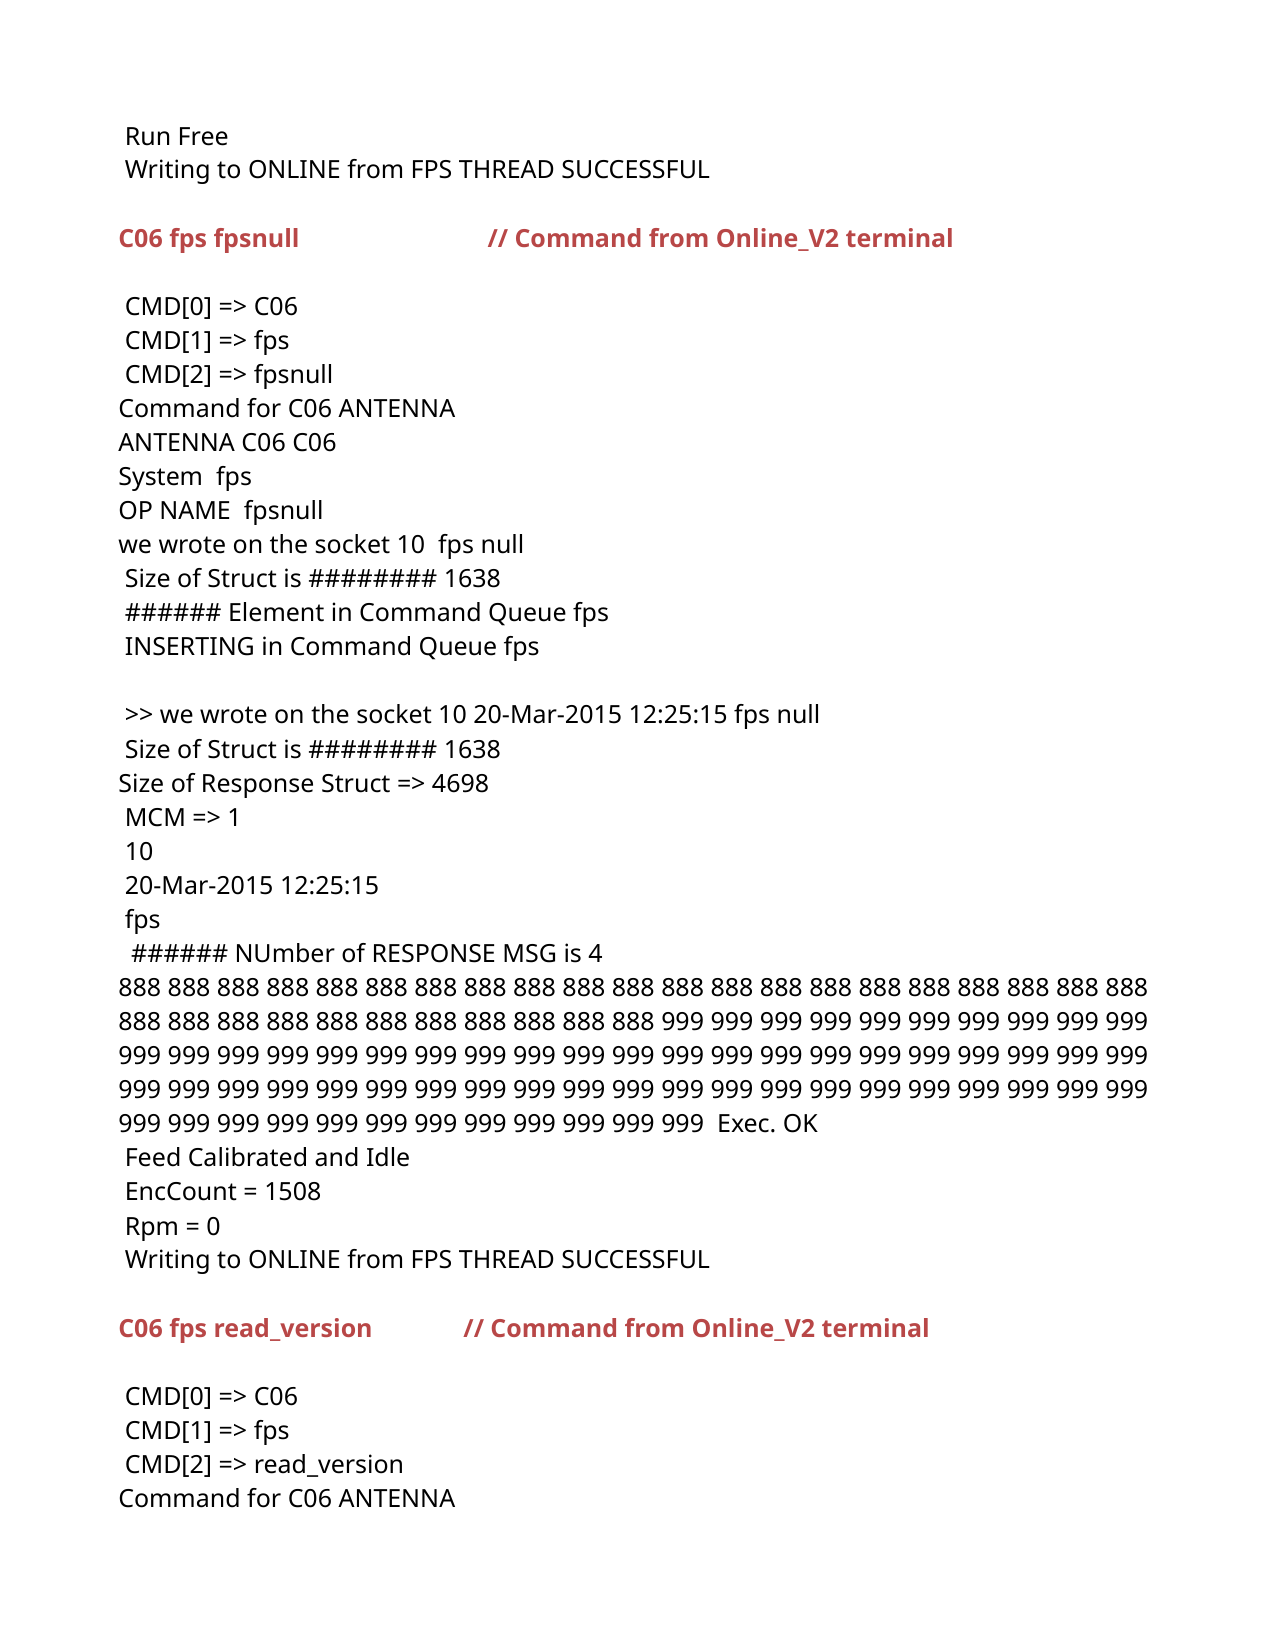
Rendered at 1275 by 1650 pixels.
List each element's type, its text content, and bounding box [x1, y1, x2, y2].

text CMD[0] => C06 [118, 1378, 1157, 1412]
text ANTENNA C06 C06 [118, 425, 1157, 459]
text Writing to ONLINE from FPS THREAD SUCCESSFUL [118, 152, 1157, 186]
text we wrote on the socket 10 fps null [118, 527, 1157, 561]
text CMD[0] => C06 [118, 288, 1157, 322]
text >> we wrote on the socket 10 20-Mar-2015 12:25:15 fps null [118, 697, 1157, 731]
text 20-Mar-2015 12:25:15 [118, 867, 1157, 902]
text Command for C06 ANTENNA [118, 391, 1157, 425]
text fps [118, 902, 1157, 936]
text Command for C06 ANTENNA [118, 1481, 1157, 1515]
text OP NAME fpsnull [118, 493, 1157, 527]
text Rpm = 0 [118, 1208, 1157, 1242]
text INSERTING in Command Queue fps [118, 629, 1157, 663]
text Writing to ONLINE from FPS THREAD SUCCESSFUL [118, 1242, 1157, 1276]
text ###### Element in Command Queue fps [118, 595, 1157, 629]
text CMD[1] => fps [118, 1412, 1157, 1447]
text Run Free [118, 118, 1157, 152]
text 888 888 888 888 888 888 888 888 888 888 888 888 888 888 888 888 888 888 888 888 888 888 888 888 888 888 888 888 888 888 888 888 999 999 999 999 999 999 999 999 999 999 999 999 999 999 999 999 999 999 999 999 999 999 999 999 999 999 999 999 999 999 999 999 999 999 999 999 999 999 999 999 999 999 999 999 999 999 999 999 999 999 999 999 999 999 999 999 999 999 999 999 999 999 999 999 Exec. OK [118, 970, 1157, 1140]
text C06 fps read_version // Command from Online_V2 terminal [118, 1310, 1157, 1344]
text System fps [118, 459, 1157, 493]
text ###### NUmber of RESPONSE MSG is 4 [118, 936, 1157, 970]
text CMD[1] => fps [118, 322, 1157, 357]
text Size of Response Struct => 4698 [118, 765, 1157, 799]
text 10 [118, 833, 1157, 867]
text EncCount = 1508 [118, 1174, 1157, 1208]
text CMD[2] => read_version [118, 1447, 1157, 1481]
text C06 fps fpsnull // Command from Online_V2 terminal [118, 220, 1157, 254]
text Feed Calibrated and Idle [118, 1140, 1157, 1174]
text CMD[2] => fpsnull [118, 357, 1157, 391]
text MCM => 1 [118, 799, 1157, 833]
text Size of Struct is ######## 1638 [118, 731, 1157, 765]
text Size of Struct is ######## 1638 [118, 561, 1157, 595]
